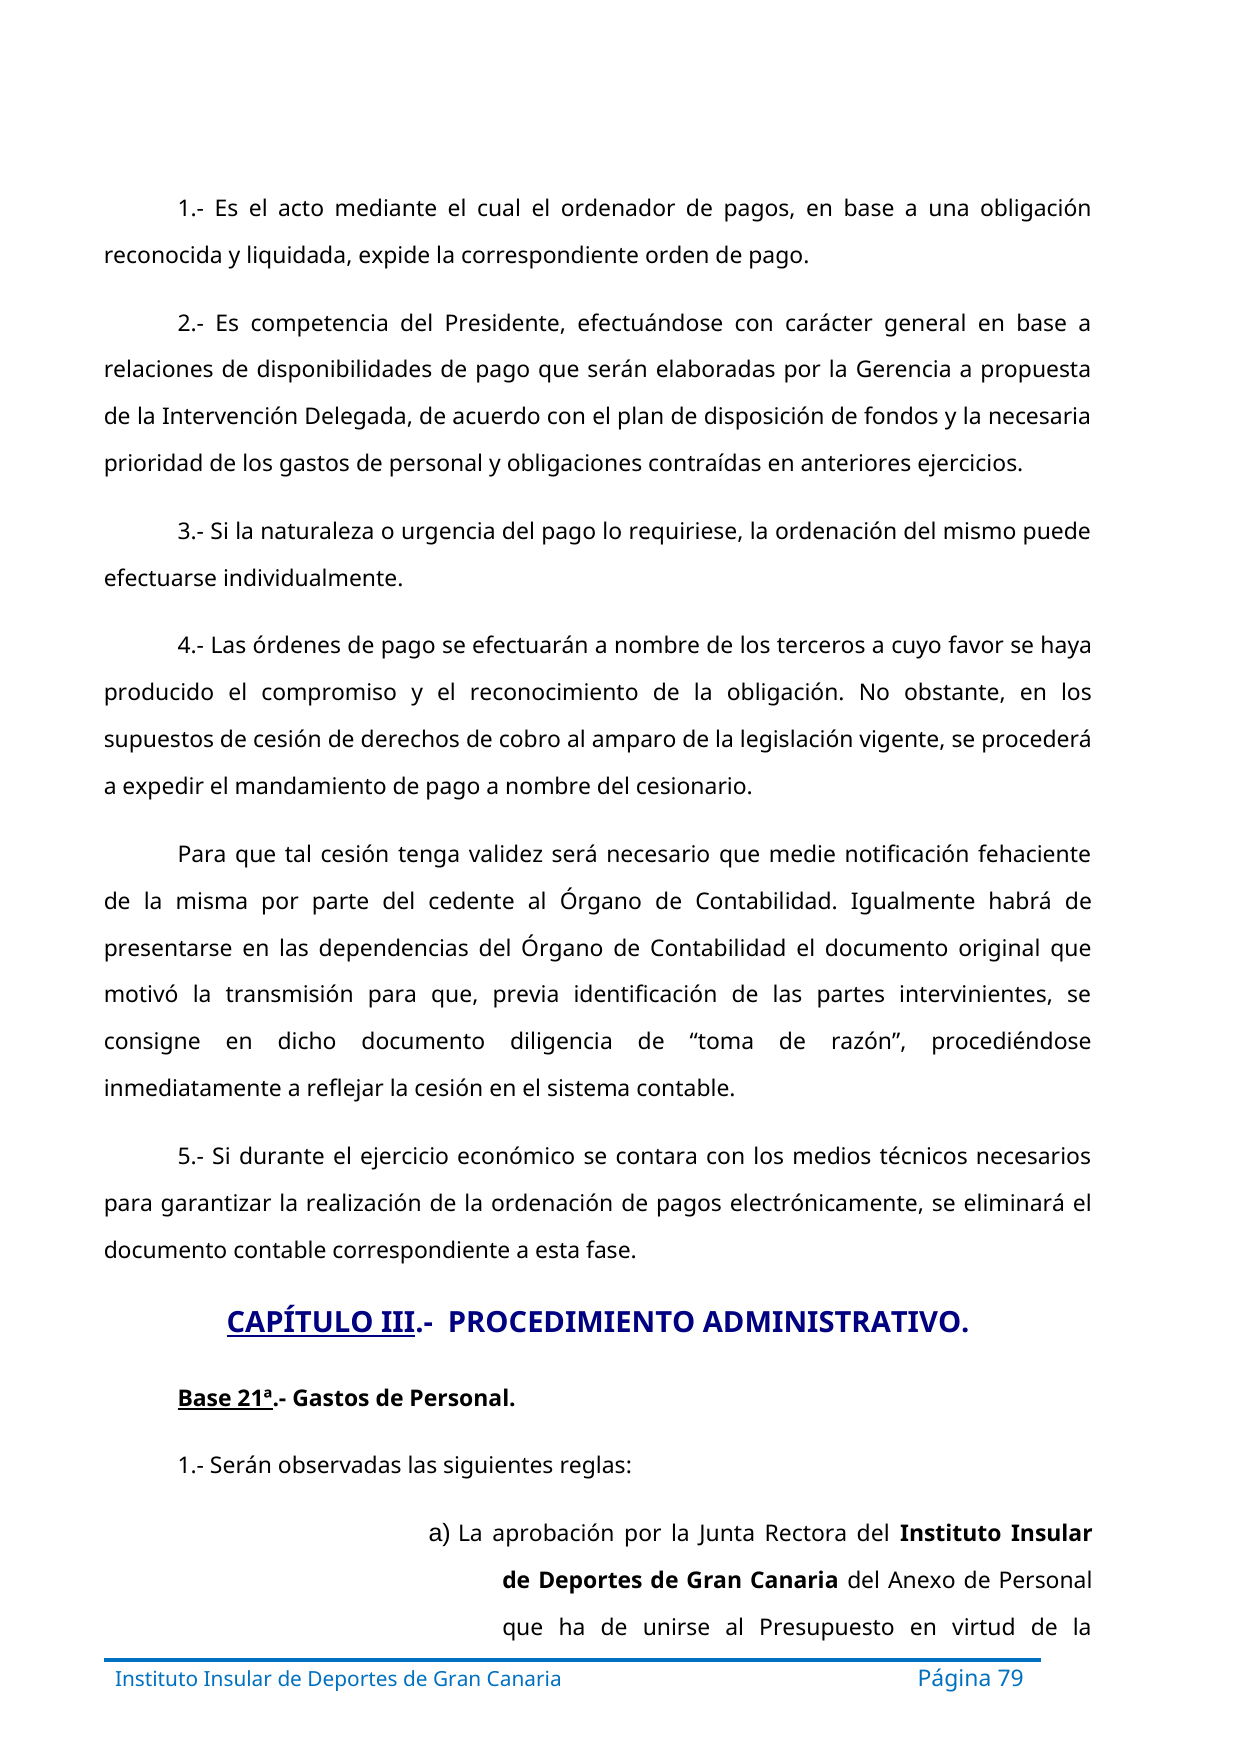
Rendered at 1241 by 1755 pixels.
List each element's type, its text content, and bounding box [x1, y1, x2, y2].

list La aprobación por la Junta Rectora del Instituto Insular de Deportes de Gran Canaria del Anexo de Personal que ha de unirse al Presupuesto en virtud de la [428, 1517, 1093, 1642]
text Para que tal cesión tenga validez será necesario que medie notificación fehaciente de la misma por parte del cedente al Órgano de Contabilidad. Igualmente habrá de presentarse en las dependencias del Órgano de Contabilidad el documento original que motivó la transmisión para que, previa identificación de las partes intervinientes, se consigne en dicho documento diligencia de “toma de razón”, procediéndose inmediatamente a reflejar la cesión en el sistema contable. [103, 838, 1093, 1103]
text 3.- Si la naturaleza o urgencia del pago lo requiriese, la ordenación del mismo puede efectuarse individualmente. [103, 515, 1093, 593]
text CAPÍTULO III.- PROCEDIMIENTO ADMINISTRATIVO. [103, 1301, 1093, 1341]
text 1.- Serán observadas las siguientes reglas: [103, 1449, 1093, 1481]
text Base 21ª.- Gastos de Personal. [103, 1382, 1093, 1413]
text 1.- Es el acto mediante el cual el ordenador de pagos, en base a una obligación reconocida y liquidada, expide la correspondiente orden de pago. [103, 192, 1093, 270]
text 2.- Es competencia del Presidente, efectuándose con carácter general en base a relaciones de disponibilidades de pago que serán elaboradas por la Gerencia a propuesta de la Intervención Delegada, de acuerdo con el plan de disposición de fondos y la necesaria prioridad de los gastos de personal y obligaciones contraídas en anteriores ejercicios. [103, 307, 1093, 478]
text 4.- Las órdenes de pago se efectuarán a nombre de los terceros a cuyo favor se haya producido el compromiso y el reconocimiento de la obligación. No obstante, en los supuestos de cesión de derechos de cobro al amparo de la legislación vigente, se procederá a expedir el mandamiento de pago a nombre del cesionario. [103, 629, 1093, 801]
text 5.- Si durante el ejercicio económico se contara con los medios técnicos necesarios para garantizar la realización de la ordenación de pagos electrónicamente, se eliminará el documento contable correspondiente a esta fase. [103, 1140, 1093, 1265]
